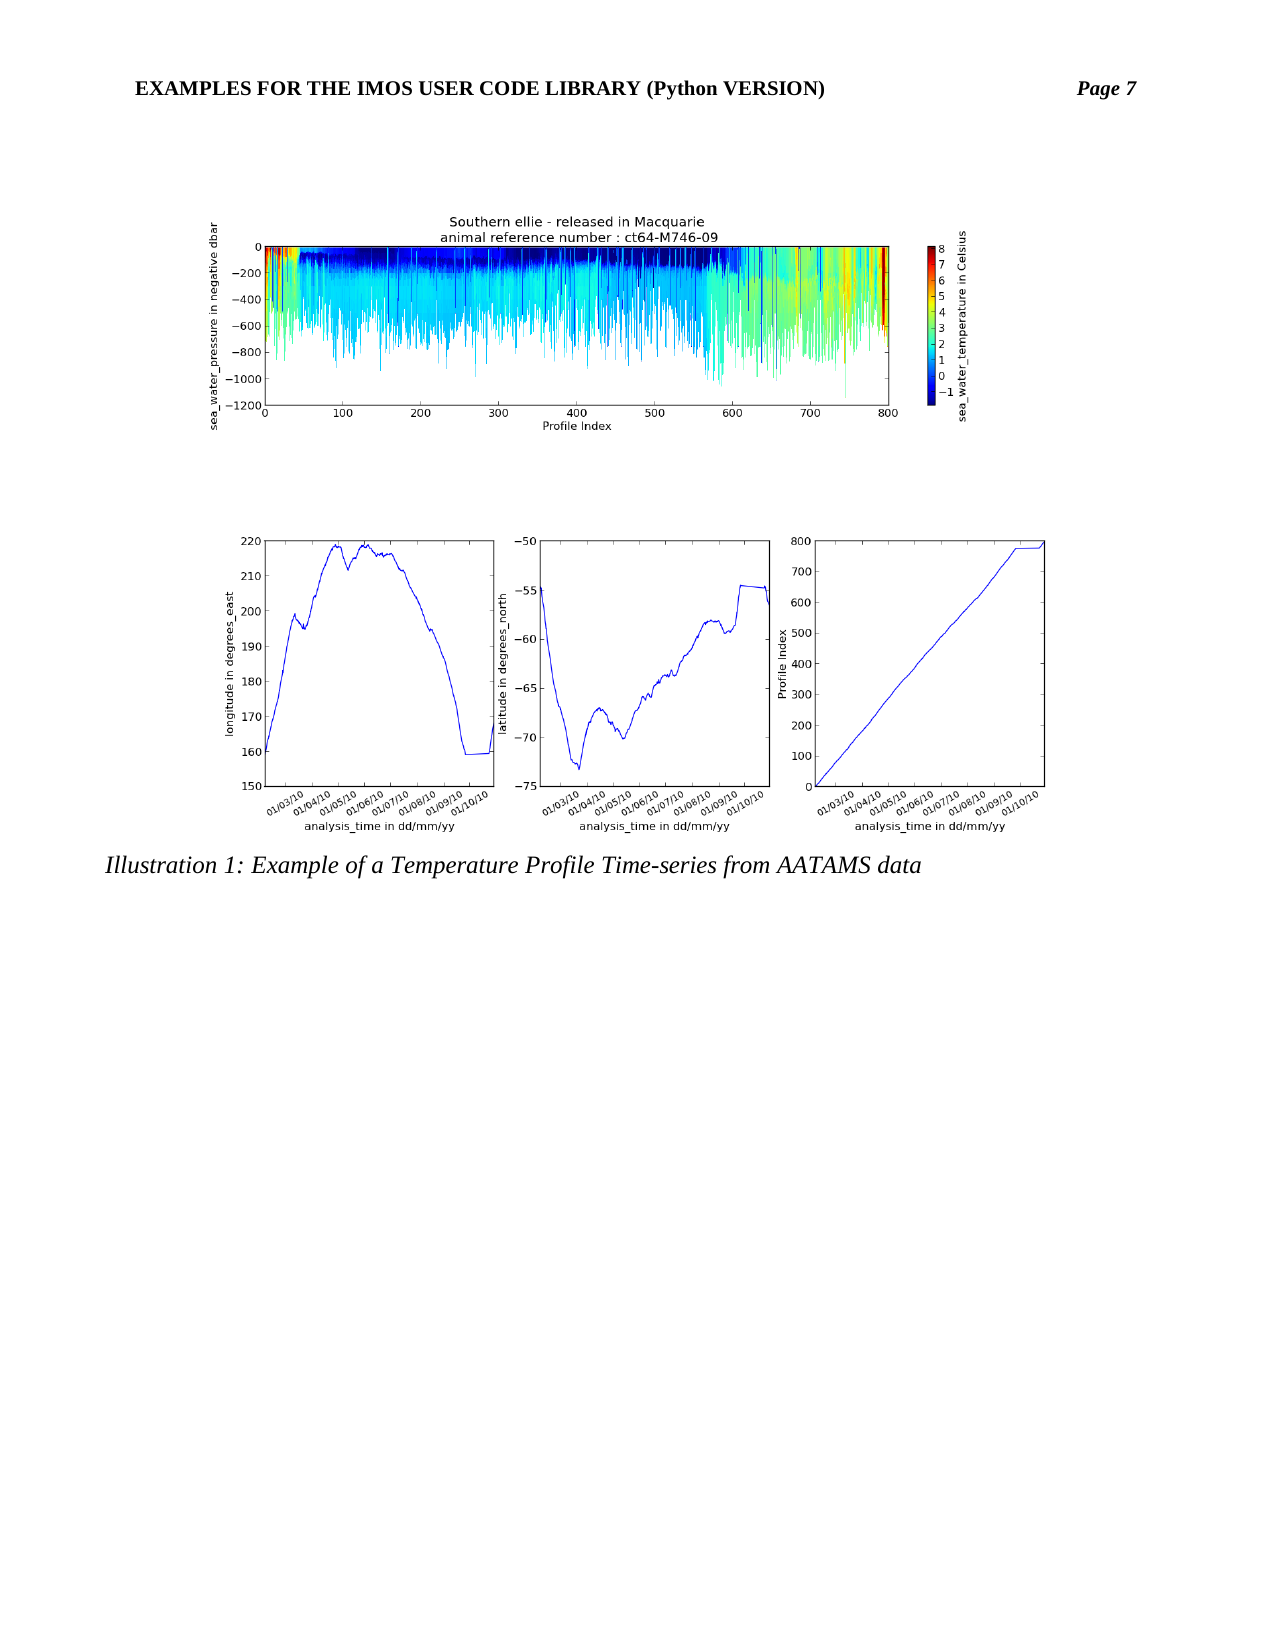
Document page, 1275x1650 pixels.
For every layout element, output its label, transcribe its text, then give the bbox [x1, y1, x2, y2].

text Illustration 1: Example of a Temperature Profile Time-series from AATAMS data [105, 854, 1245, 878]
picture [139, 179, 1145, 854]
